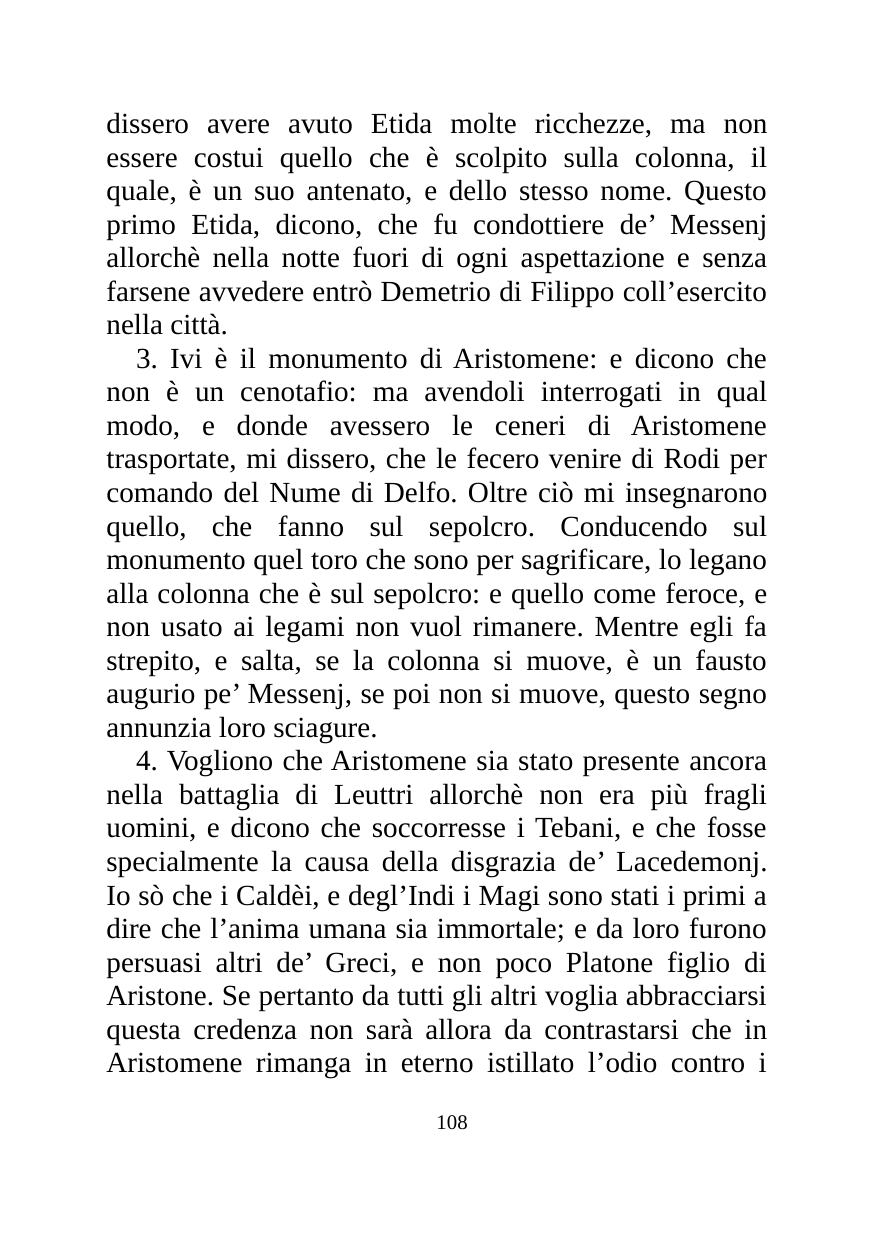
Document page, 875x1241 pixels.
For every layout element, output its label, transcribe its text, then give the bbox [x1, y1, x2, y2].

text 3. Ivi è il monumento di Aristomene: e dicono che non è un cenotafio: ma avendoli interrogati in qual modo, e donde avessero le ceneri di Aristomene trasportate, mi dissero, che le fecero venire di Rodi per comando del Nume di Delfo. Oltre ciò mi insegnarono quello, che fanno sul sepolcro. Conducendo sul monumento quel toro che sono per sagrificare, lo legano alla colonna che è sul sepolcro: e quello come feroce, e non usato ai legami non vuol rimanere. Mentre egli fa strepito, e salta, se la colonna si muove, è un fausto augurio pe’ Messenj, se poi non si muove, questo segno annunzia loro sciagure. [106, 341, 768, 743]
text 4. Vogliono che Aristomene sia stato presente ancora nella battaglia di Leuttri allorchè non era più fragli uomini, e dicono che soccorresse i Tebani, e che fosse specialmente la causa della disgrazia de’ Lacedemonj. Io sò che i Caldèi, e degl’Indi i Magi sono stati i primi a dire che l’anima umana sia immortale; e da loro furono persuasi altri de’ Greci, e non poco Platone figlio di Aristone. Se pertanto da tutti gli altri voglia abbracciarsi questa credenza non sarà allora da contrastarsi che in Aristomene rimanga in eterno istillato l’odio contro i [106, 743, 768, 1079]
text dissero avere avuto Etida molte ricchezze, ma non essere costui quello che è scolpito sulla colonna, il quale, è un suo antenato, e dello stesso nome. Questo primo Etida, dicono, che fu condottiere de’ Messenj allorchè nella notte fuori di ogni aspettazione e senza farsene avvedere entrò Demetrio di Filippo coll’esercito nella città. [106, 106, 768, 341]
